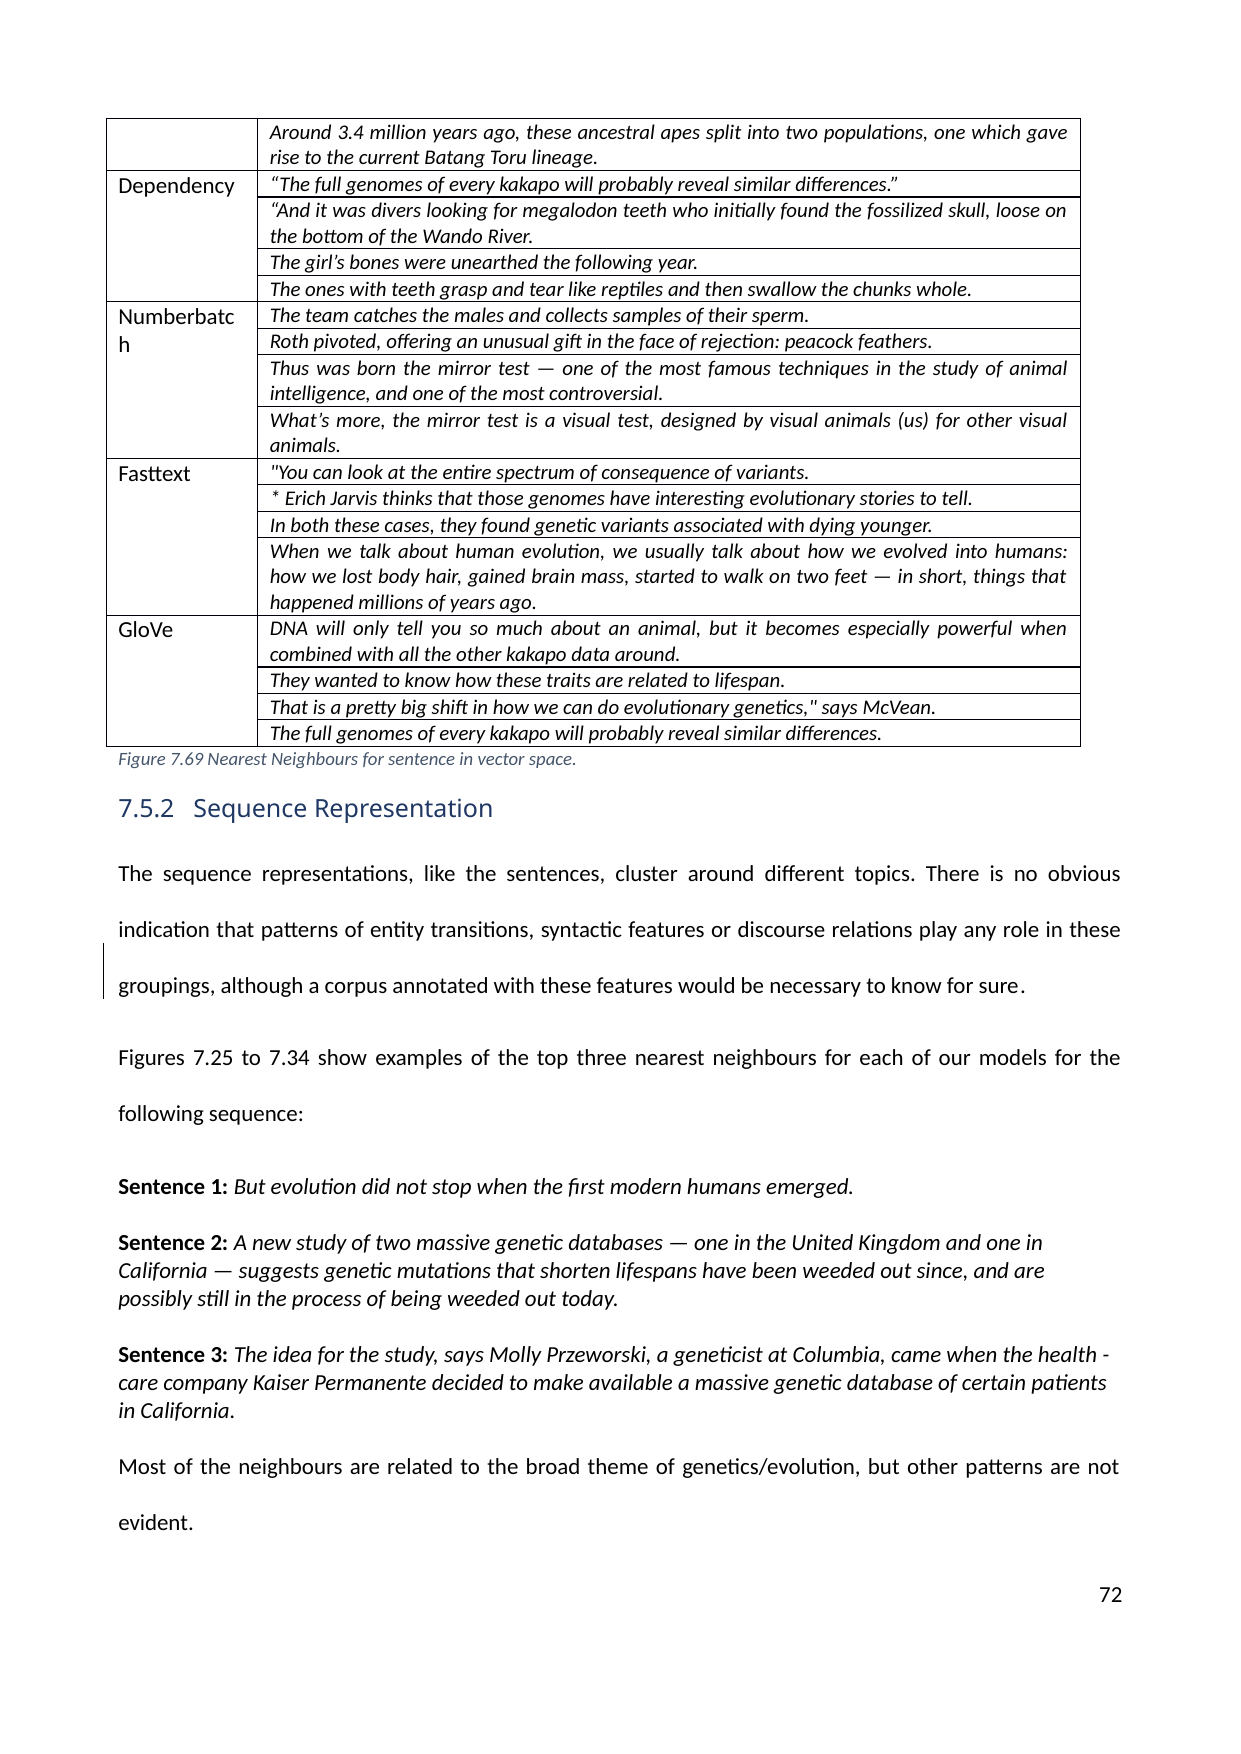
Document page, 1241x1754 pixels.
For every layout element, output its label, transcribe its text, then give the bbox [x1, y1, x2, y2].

table_cell [107, 119, 257, 170]
text Figures 7.25 to 7.34 show examples of the top three nearest neighbours for each of our models for the following sequence: [118, 1043, 1122, 1128]
table_cell When we talk about human evolution, we usually talk about how we evolved into humans: how we lost body hair, gained brain mass, started to walk on two feet — in short, things that happened millions of years ago. [258, 538, 1080, 614]
table_cell The ones with teeth grasp and tear like reptiles and then swallow the chunks whole. [258, 276, 1080, 301]
table_cell Around 3.4 million years ago, these ancestral apes split into two populations, one which gave rise to the current Batang Toru lineage. [258, 119, 1080, 170]
table_cell Fasttext [107, 459, 257, 614]
subtitle Sequence Representation [118, 791, 1122, 825]
table_cell In both these cases, they found genetic variants associated with dying younger. [258, 512, 1080, 537]
table_cell That is a pretty big shift in how we can do evolutionary genetics," says McVean. [258, 694, 1080, 719]
table_cell DNA will only tell you so much about an animal, but it becomes especially powerful when combined with all the other kakapo data around. [258, 616, 1080, 666]
text The sequence representations, like the sentences, cluster around different topics. There is no obvious indication that patterns of entity transitions, syntactic features or discourse relations play any role in these groupings, although a corpus annotated with these features would be necessary to know for sure. [118, 859, 1122, 999]
table_cell The team catches the males and collects samples of their sperm. [258, 302, 1080, 328]
text Sentence 3: The idea for the study, says Molly Przeworski, a geneticist at Columbia, came when the health - care company Kaiser Permanente decided to make available a massive genetic database of certain patients in California. [118, 1340, 1122, 1424]
text Sentence 2: A new study of two massive genetic databases — one in the United Kingdom and one in California — suggests genetic mutations that shorten lifespans have been weeded out since, and are possibly still in the process of being weeded out today. [118, 1228, 1122, 1312]
table_cell Thus was born the mirror test — one of the most famous techniques in the study of animal intelligence, and one of the most controversial. [258, 355, 1080, 406]
table_cell What’s more, the mirror test is a visual test, designed by visual animals (us) for other visual animals. [258, 407, 1080, 458]
text Figure 7.69 Nearest Neighbours for sentence in vector space. [118, 747, 1122, 770]
text Most of the neighbours are related to the broad theme of genetics/evolution, but other patterns are not evident. [118, 1452, 1122, 1537]
table_cell “The full genomes of every kakapo will probably reveal similar differences.” [258, 171, 1080, 196]
table_cell * Erich Jarvis thinks that those genomes have interesting evolutionary stories to tell. [258, 485, 1080, 511]
table_cell Numberbatch [107, 302, 257, 458]
table_cell GloVe [107, 616, 257, 746]
table_cell “And it was divers looking for megalodon teeth who initially found the fossilized skull, loose on the bottom of the Wando River. [258, 198, 1080, 248]
text Sentence 1: But evolution did not stop when the first modern humans emerged. [118, 1172, 1122, 1200]
table_cell The girl’s bones were unearthed the following year. [258, 249, 1080, 275]
table_cell They wanted to know how these traits are related to lifespan. [258, 668, 1080, 693]
table_cell Dependency [107, 171, 257, 301]
table_cell Roth pivoted, offering an unusual gift in the face of rejection: peacock feathers. [258, 329, 1080, 354]
table_cell The full genomes of every kakapo will probably reveal similar differences. [258, 720, 1080, 746]
table_cell "You can look at the entire spectrum of consequence of variants. [258, 459, 1080, 484]
